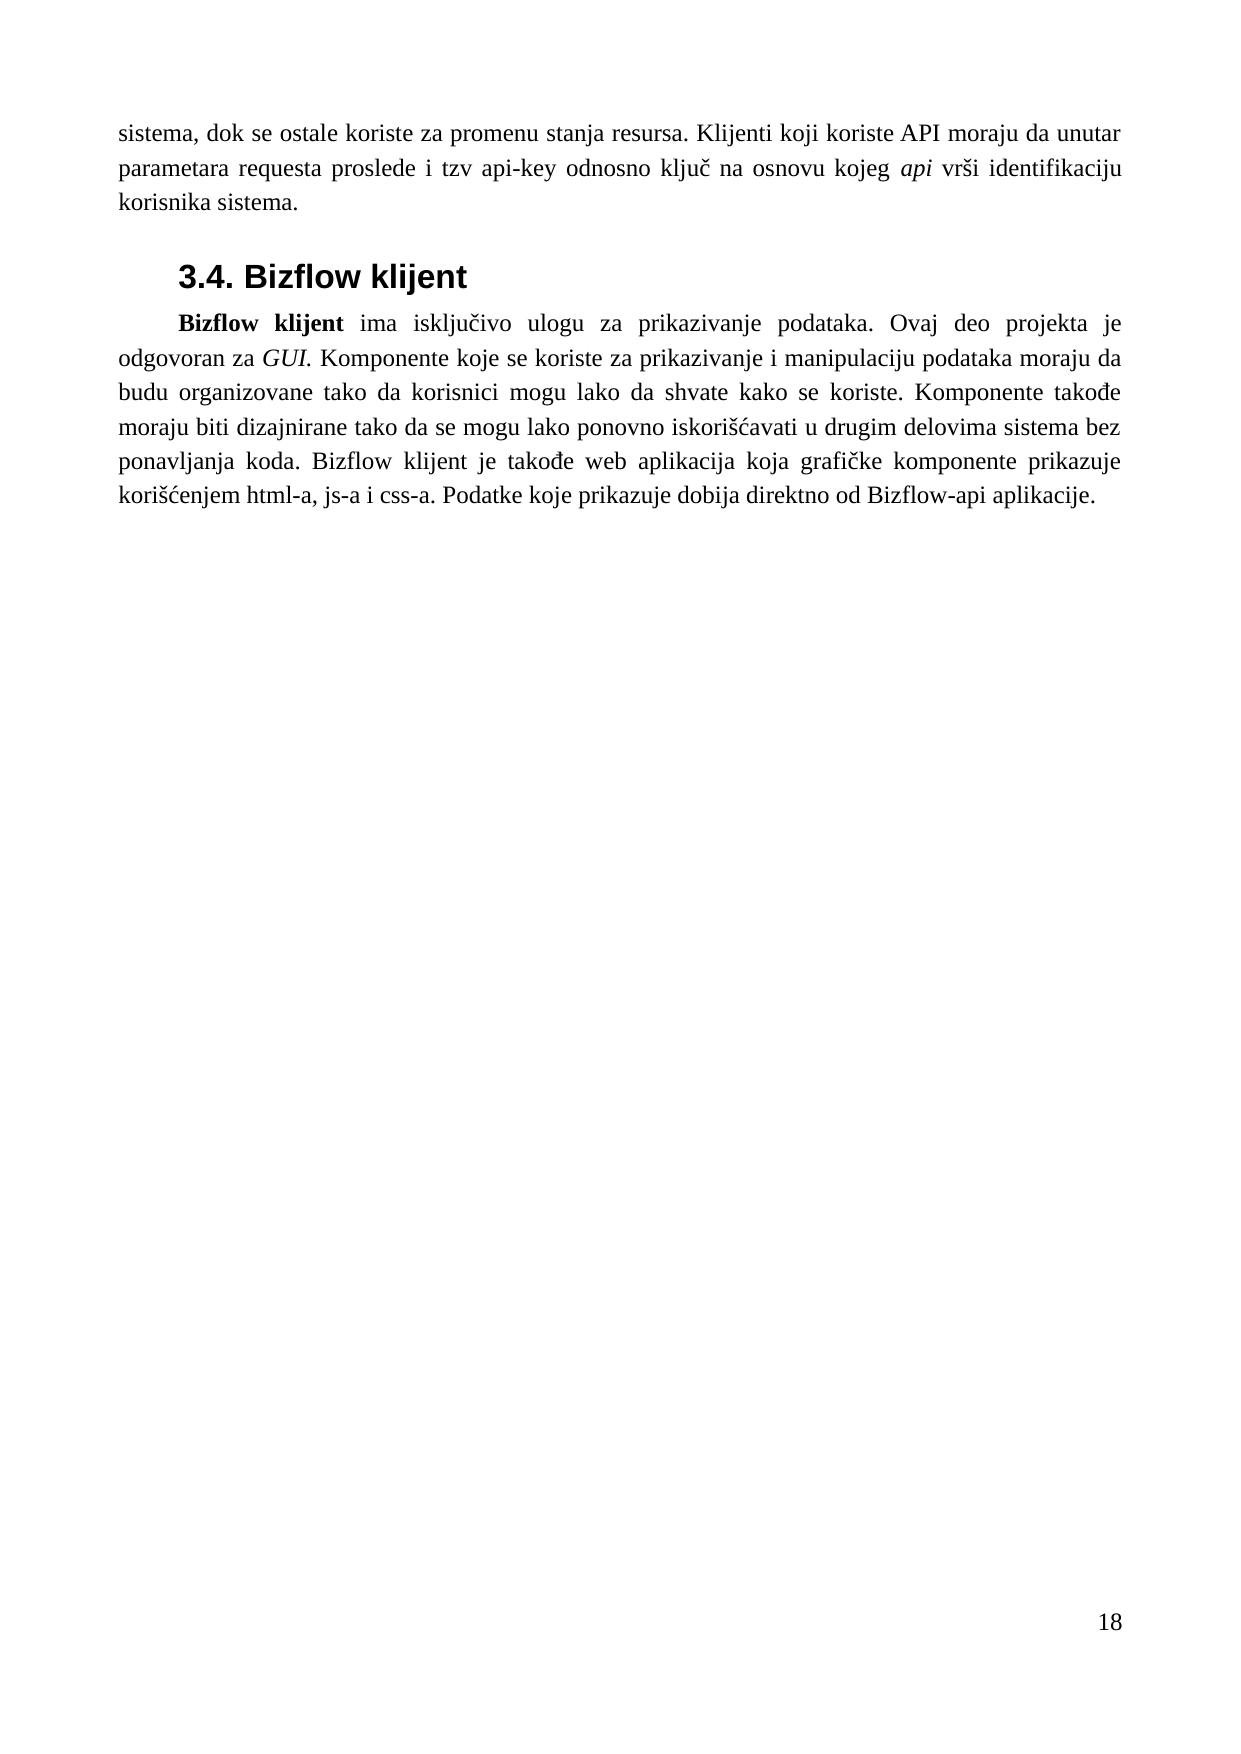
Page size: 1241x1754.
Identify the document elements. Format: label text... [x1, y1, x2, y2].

text sistema, dok se ostale koriste za promenu stanja resursa. Klijenti koji koriste API moraju da unutar parametara requesta proslede i tzv api-key odnosno ključ na osnovu kojeg api vrši identifikaciju korisnika sistema. [118, 118, 1122, 216]
subtitle Bizflow klijent [118, 257, 1122, 296]
text Bizflow klijent ima isključivo ulogu za prikazivanje podataka. Ovaj deo projekta je odgovoran za GUI. Komponente koje se koriste za prikazivanje i manipulaciju podataka moraju da budu organizovane tako da korisnici mogu lako da shvate kako se koriste. Komponente takođe moraju biti dizajnirane tako da se mogu lako ponovno iskorišćavati u drugim delovima sistema bez ponavljanja koda. Bizflow klijent je takođe web aplikacija koja grafičke komponente prikazuje korišćenjem html-a, js-a i css-a. Podatke koje prikazuje dobija direktno od Bizflow-api aplikacije. [118, 308, 1122, 509]
